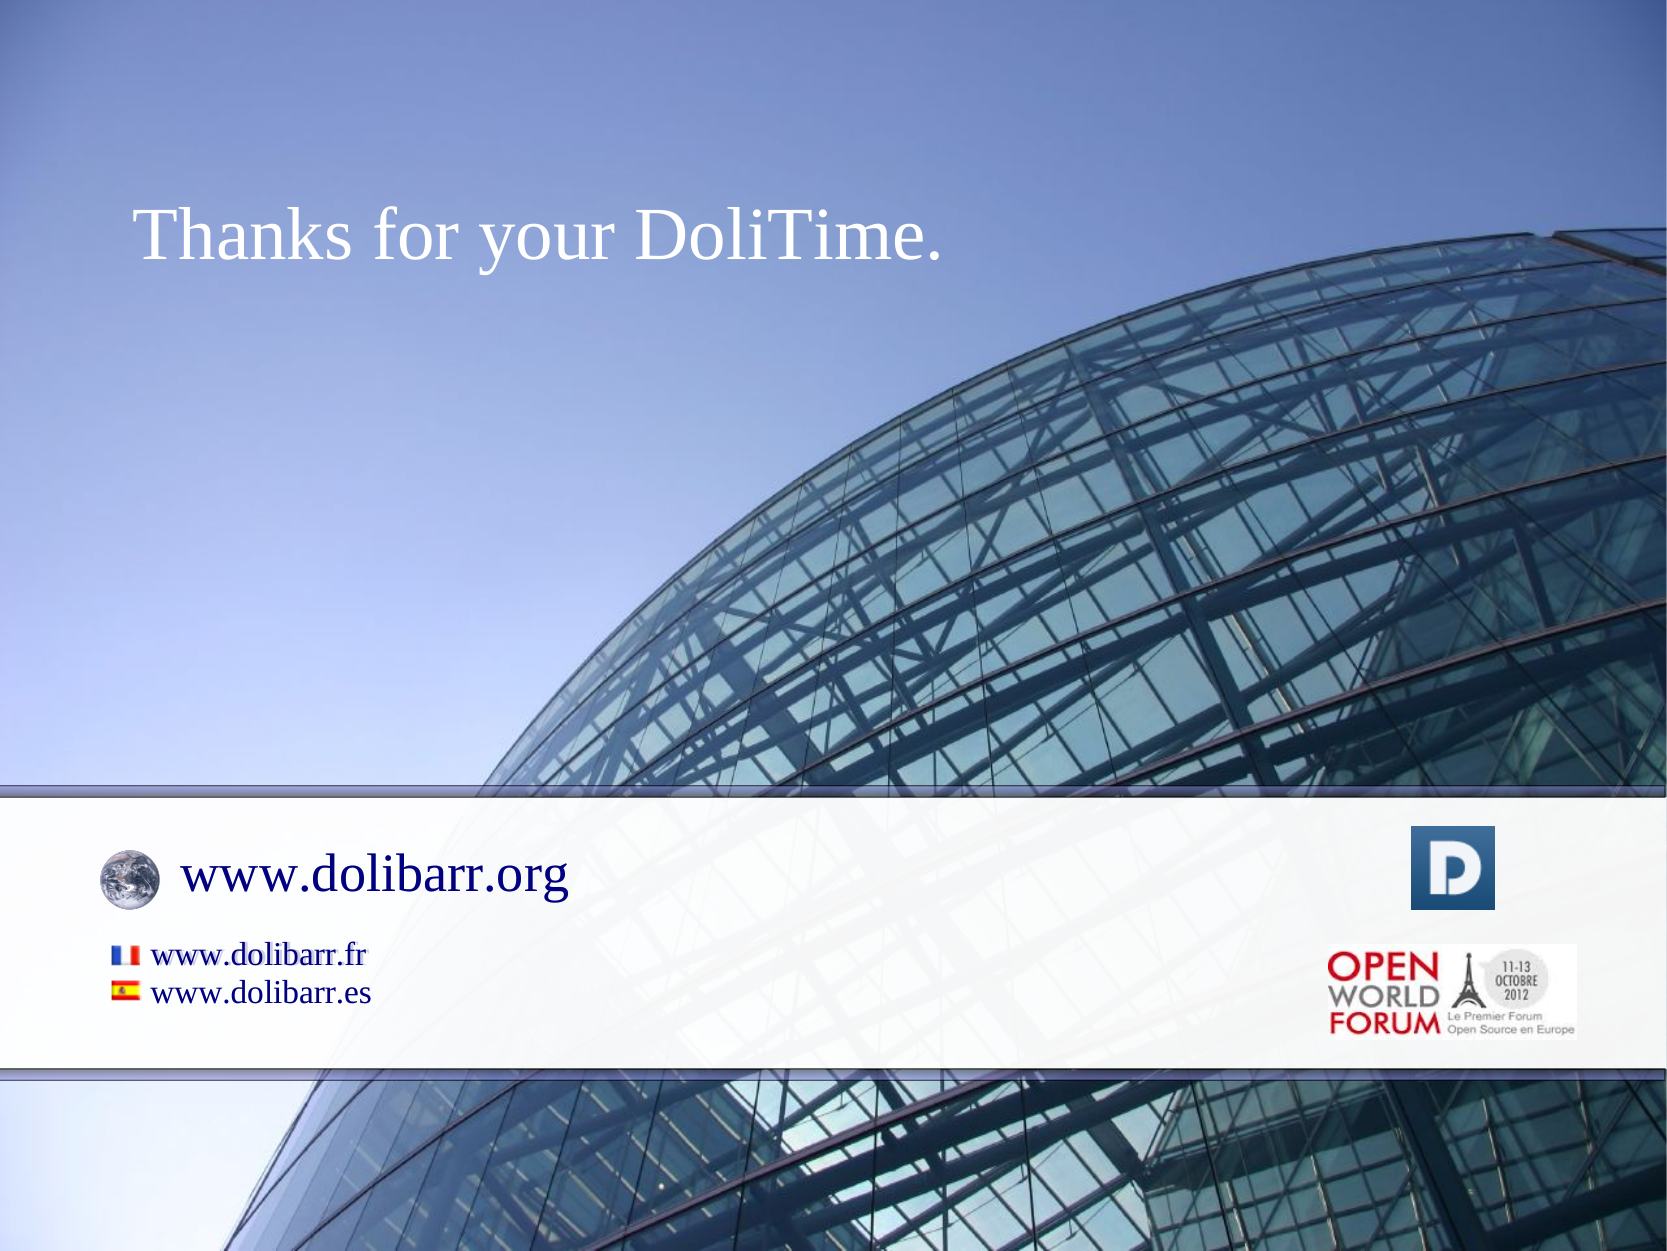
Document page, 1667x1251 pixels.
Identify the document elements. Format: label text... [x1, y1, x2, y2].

picture [100, 850, 160, 910]
text_box www.dolibarr.es [135, 962, 396, 1018]
picture [1411, 826, 1495, 910]
picture [110, 979, 142, 1002]
picture [0, 0, 1667, 797]
picture [0, 1069, 1667, 1251]
text_box www.dolibarr.org [166, 829, 585, 910]
picture [1328, 944, 1577, 1040]
picture [110, 944, 142, 967]
text_box Thanks for your DoliTime. [118, 177, 960, 282]
text_box [0, 785, 1667, 1081]
text_box www.dolibarr.fr [135, 924, 382, 962]
